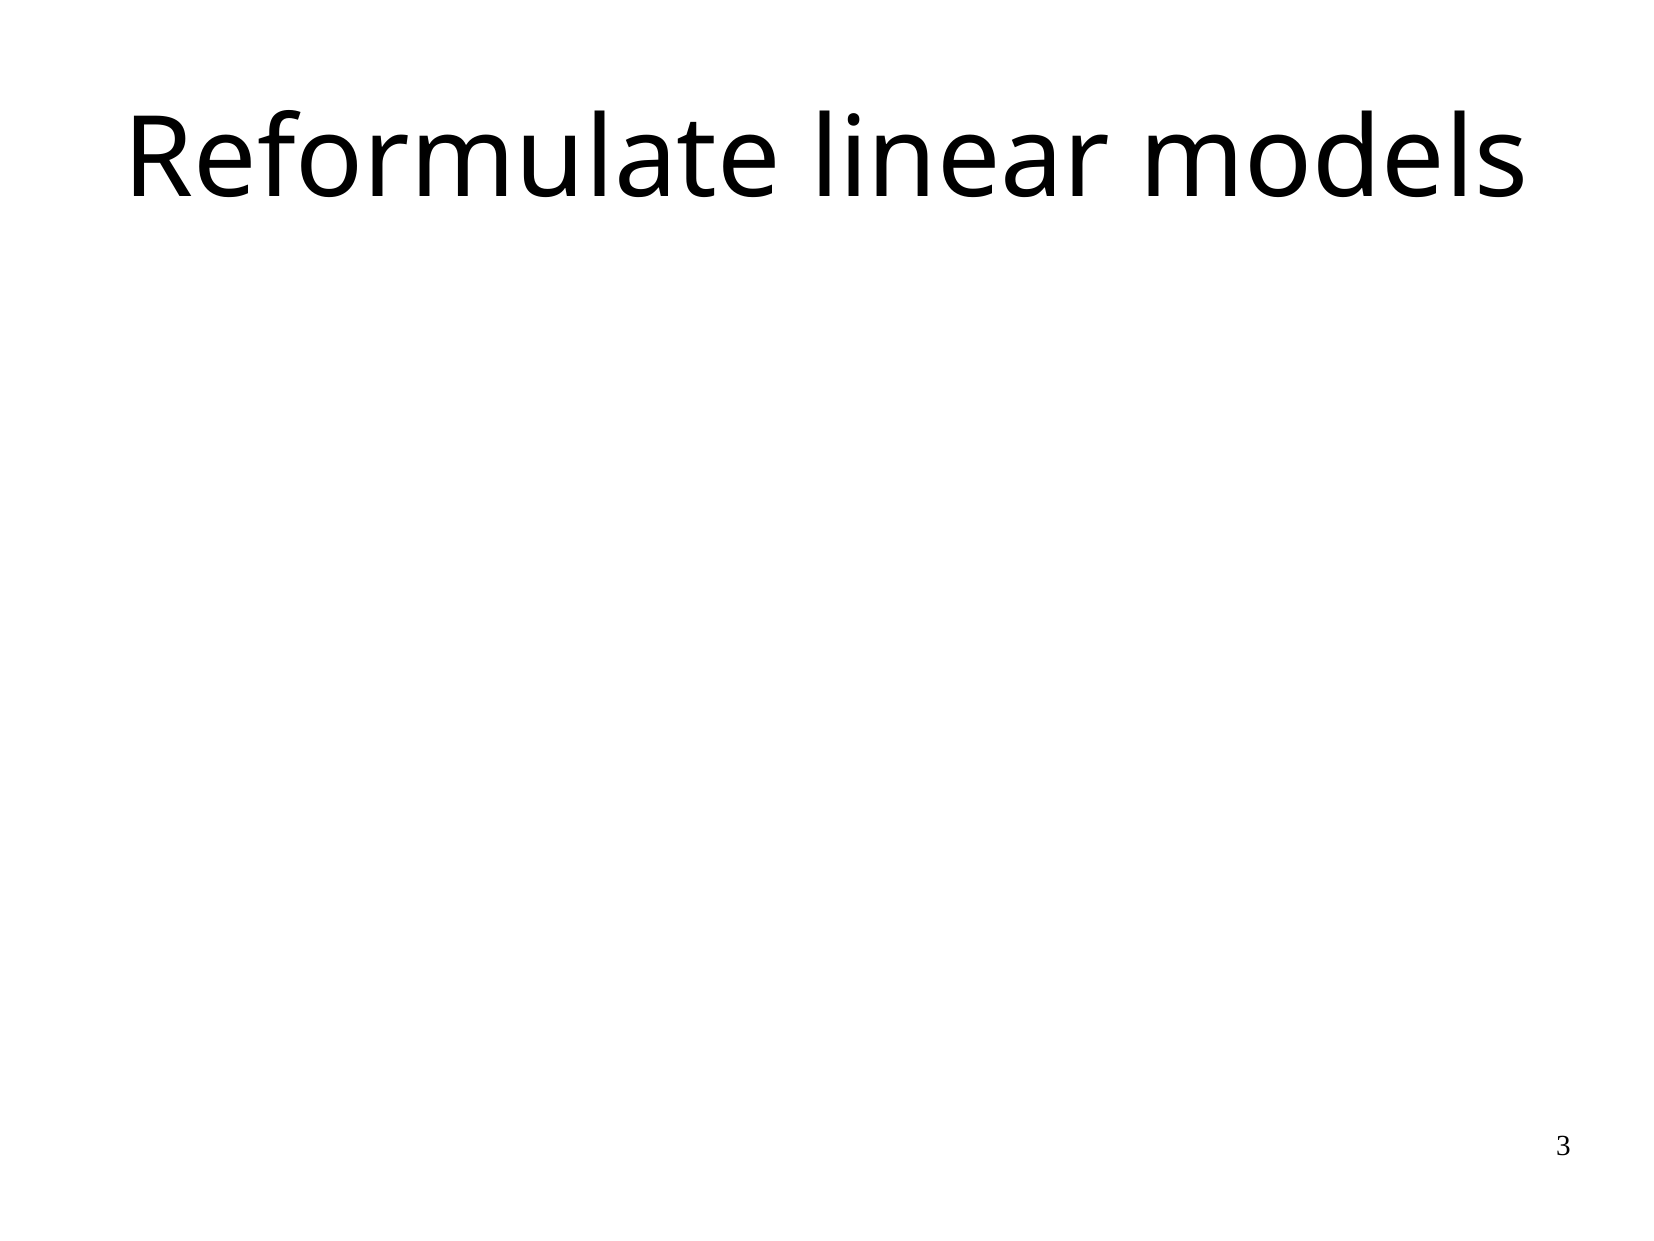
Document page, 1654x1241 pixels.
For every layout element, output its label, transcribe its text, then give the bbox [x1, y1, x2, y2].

title Reformulate linear models [82, 49, 1571, 257]
